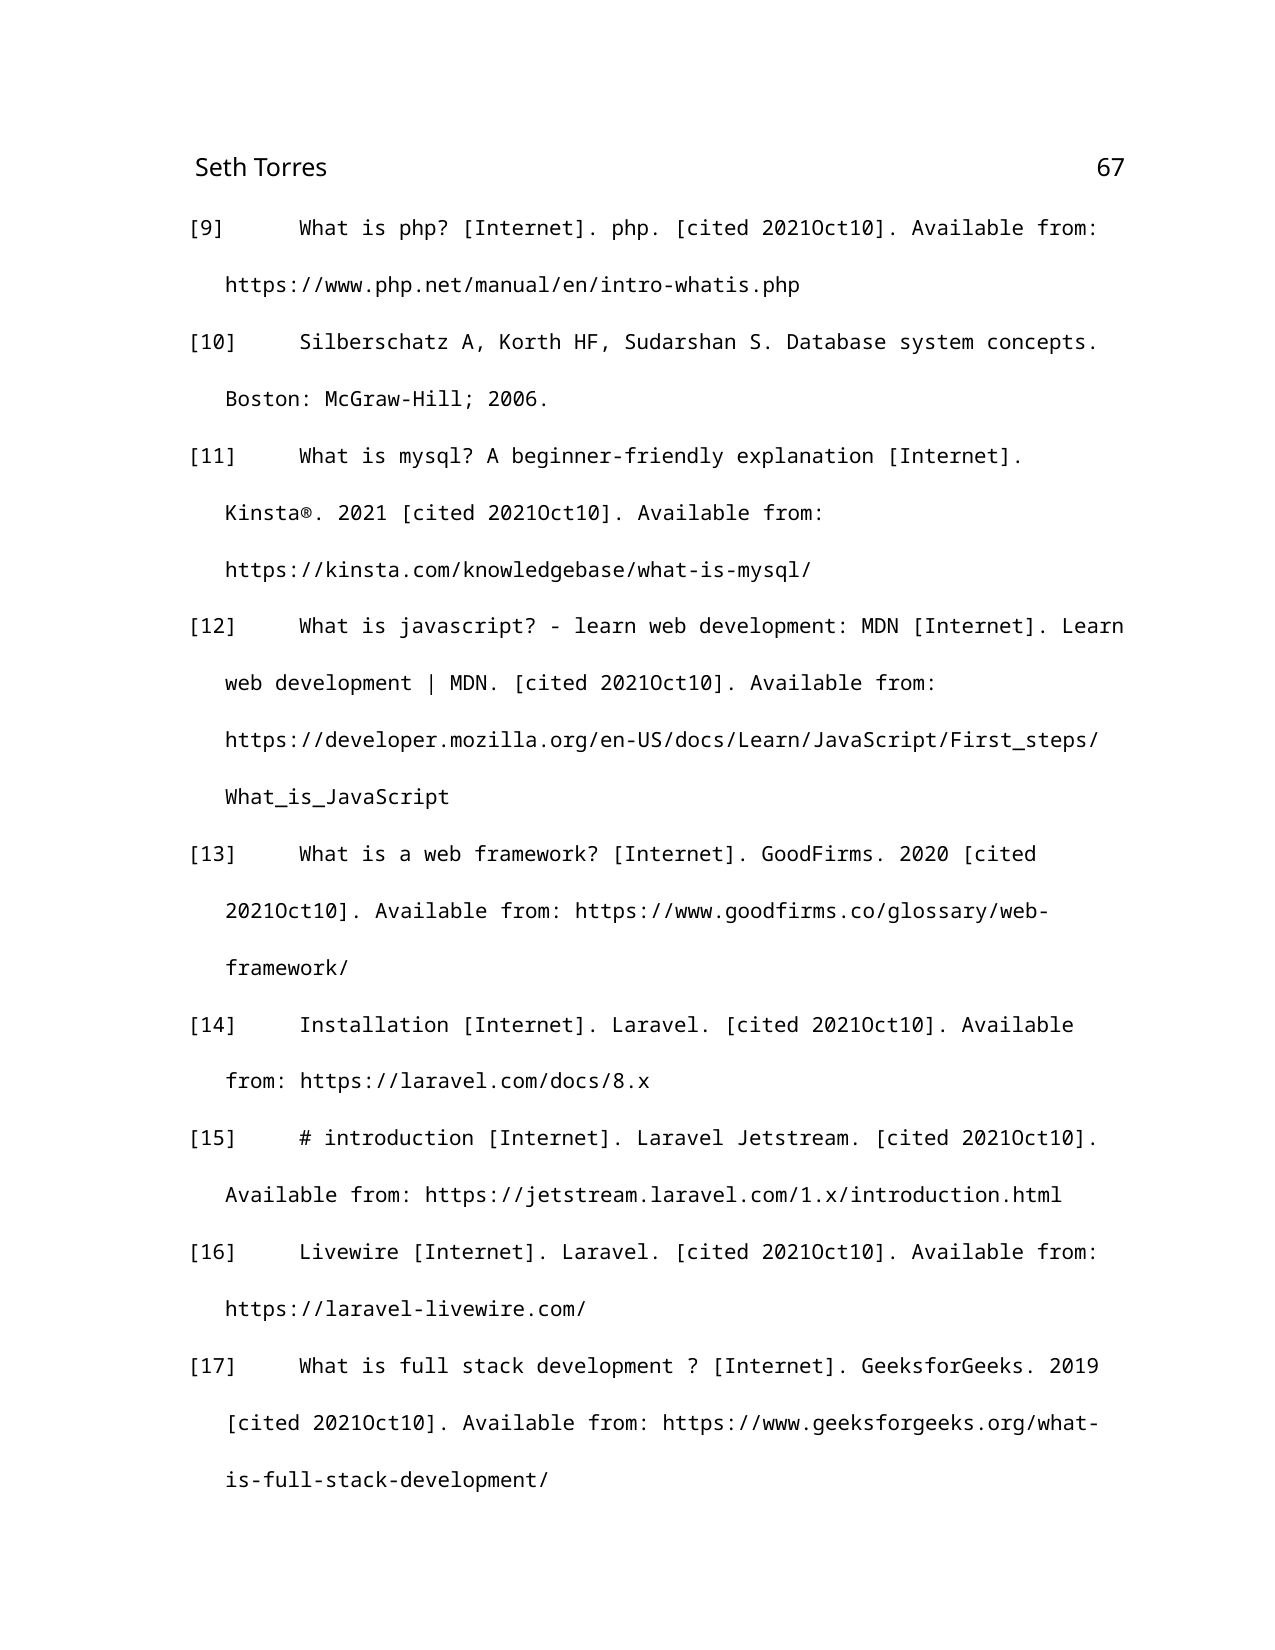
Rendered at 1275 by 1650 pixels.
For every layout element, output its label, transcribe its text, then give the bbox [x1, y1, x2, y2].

list What is mysql? A beginner-friendly explanation [Internet]. Kinsta®. 2021 [cited 2021Oct10]. Available from: https://kinsta.com/knowledgebase/what-is-mysql/ [187, 441, 1125, 583]
list # introduction [Internet]. Laravel Jetstream. [cited 2021Oct10]. Available from: https://jetstream.laravel.com/1.x/introduction.html [187, 1123, 1125, 1209]
list What is a web framework? [Internet]. GoodFirms. 2020 [cited 2021Oct10]. Available from: https://www.goodfirms.co/glossary/web-framework/ [187, 839, 1125, 981]
list Livewire [Internet]. Laravel. [cited 2021Oct10]. Available from: https://laravel-livewire.com/ [187, 1237, 1125, 1323]
list What is javascript? - learn web development: MDN [Internet]. Learn web development | MDN. [cited 2021Oct10]. Available from: https://developer.mozilla.org/en-US/docs/Learn/JavaScript/First_steps/What_is_JavaScript [187, 612, 1125, 811]
list What is php? [Internet]. php. [cited 2021Oct10]. Available from: https://www.php.net/manual/en/intro-whatis.php [187, 213, 1125, 299]
list What is full stack development ? [Internet]. GeeksforGeeks. 2019 [cited 2021Oct10]. Available from: https://www.geeksforgeeks.org/what-is-full-stack-development/ [187, 1351, 1125, 1493]
list Silberschatz A, Korth HF, Sudarshan S. Database system concepts. Boston: McGraw-Hill; 2006. [187, 327, 1125, 413]
list Installation [Internet]. Laravel. [cited 2021Oct10]. Available from: https://laravel.com/docs/8.x [187, 1010, 1125, 1095]
